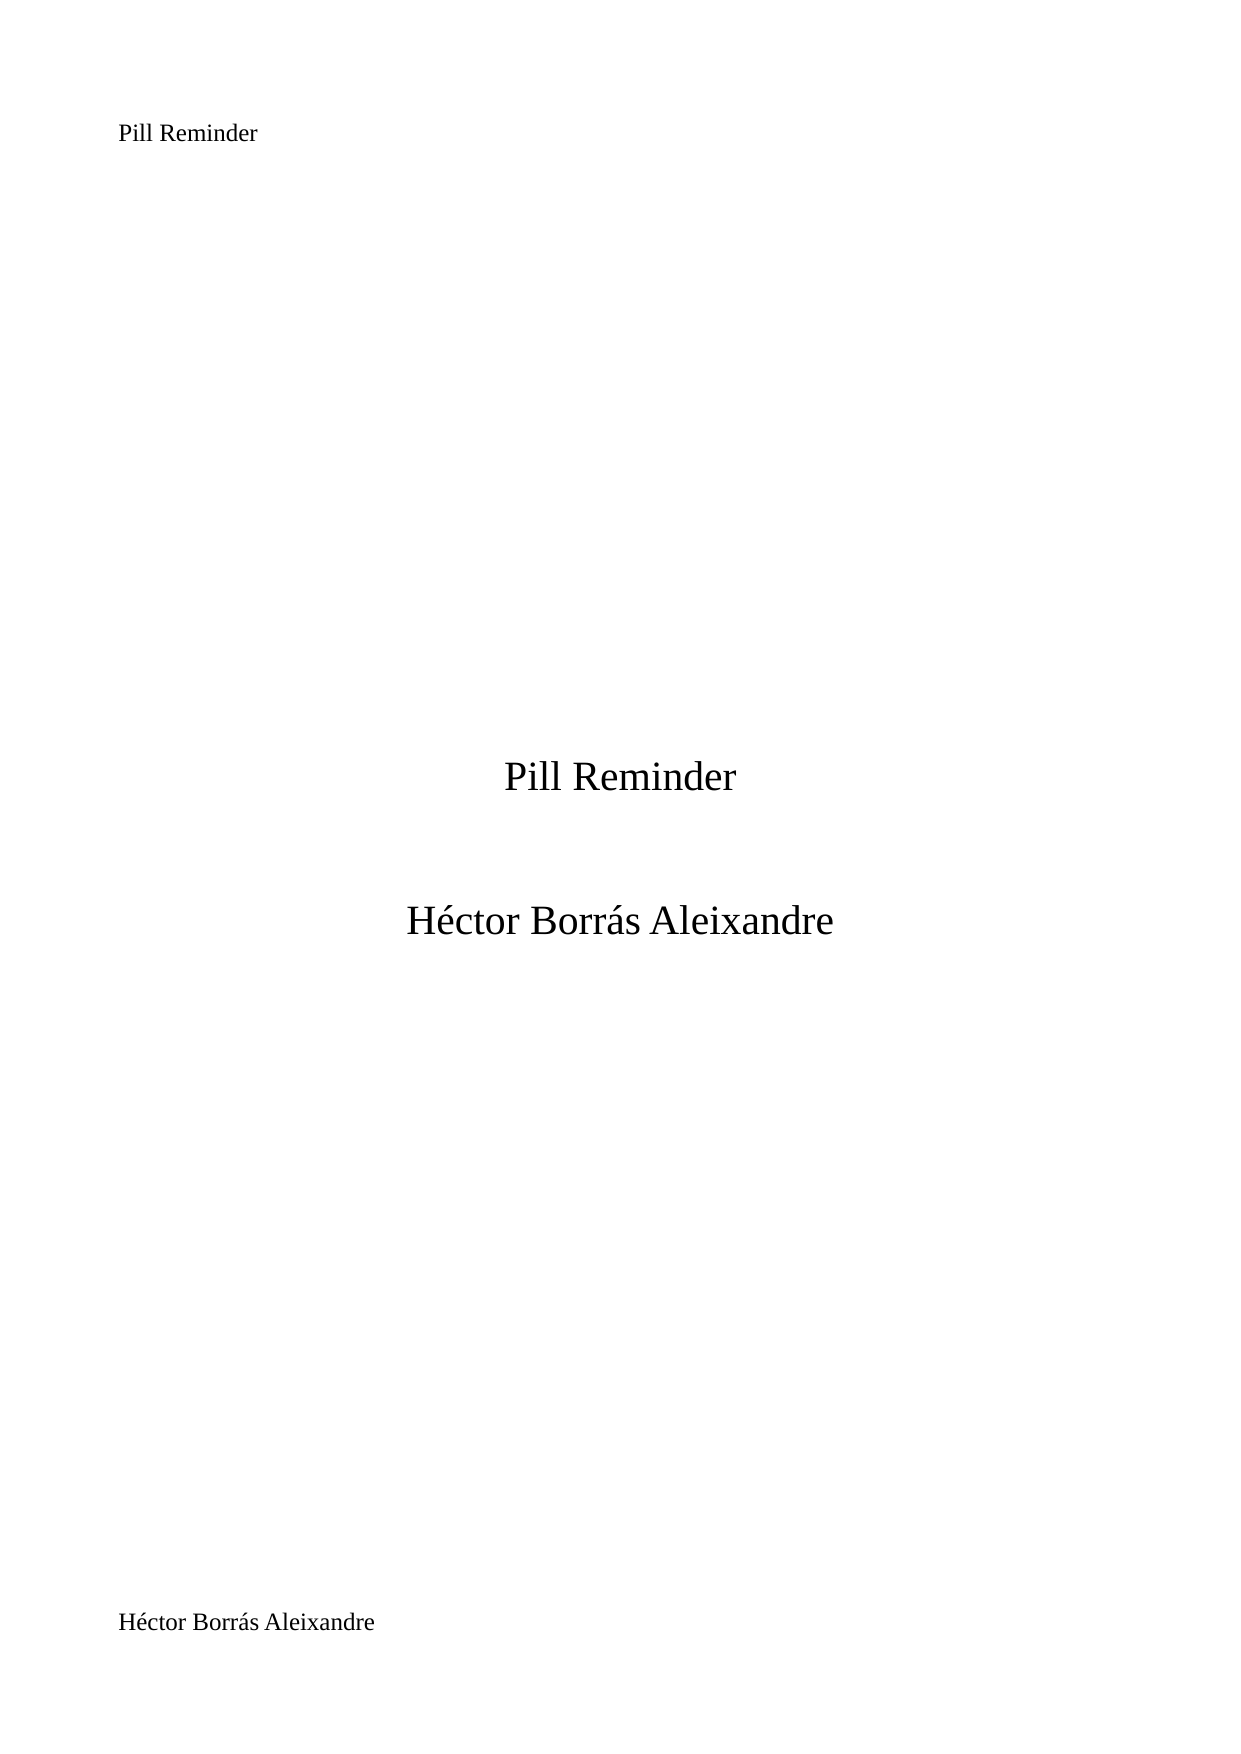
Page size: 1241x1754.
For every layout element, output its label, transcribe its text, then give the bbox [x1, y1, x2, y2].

text Héctor Borrás Aleixandre [118, 895, 1122, 943]
text Pill Reminder [118, 751, 1122, 799]
